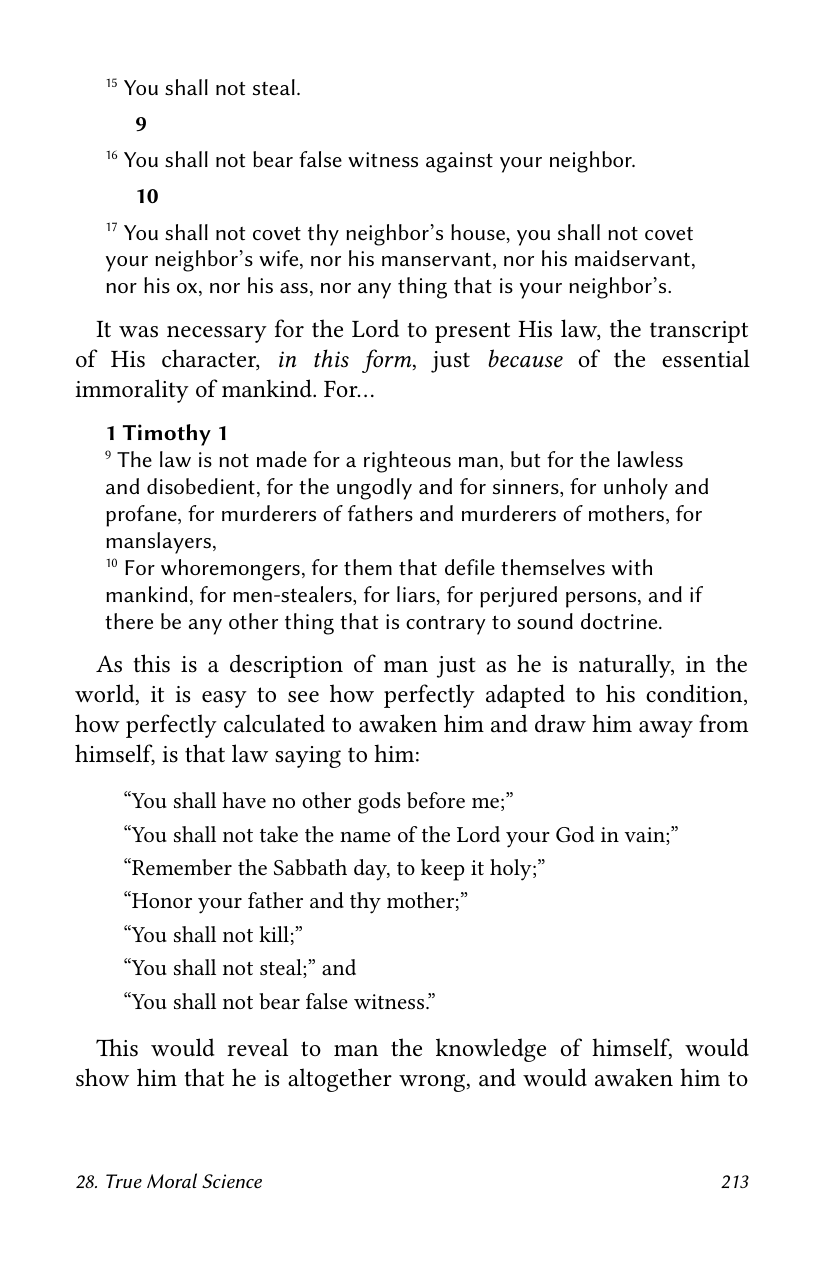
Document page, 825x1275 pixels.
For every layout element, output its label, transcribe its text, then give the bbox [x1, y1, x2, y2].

text “You shall not kill;” [105, 922, 720, 948]
text “You shall not steal;” and [105, 955, 720, 981]
text “You shall not bear false witness.” [105, 989, 720, 1015]
text 9 The law is not made for a righteous man, but for the lawless and disobedient, for the ungodly and for sinners, for unholy and profane, for murderers of fathers and murderers of mothers, for manslayers, [105, 447, 720, 554]
text This would reveal to man the knowledge of himself, would show him that he is altogether wrong, and would awaken him to [75, 1034, 750, 1092]
text 17 You shall not covet thy neighbor’s house, you shall not covet your neighbor’s wife, nor his manservant, nor his maidservant, nor his ox, nor his ass, nor any thing that is your neighbor’s. [105, 219, 720, 299]
text 15 You shall not steal. [105, 75, 720, 101]
text 1 Timothy 1 [105, 420, 750, 446]
text 16 You shall not bear false witness against your neighbor. [105, 147, 720, 173]
text 10 [135, 183, 750, 209]
text “Honor your father and thy mother;” [105, 888, 720, 914]
text “You shall not take the name of the Lord your God in vain;” [105, 821, 720, 848]
text 10 For whoremongers, for them that defile themselves with mankind, for men-stealers, for liars, for perjured persons, and if there be any other thing that is contrary to sound doctrine. [105, 555, 720, 635]
text “You shall have no other gods before me;” [105, 788, 720, 814]
text It was necessary for the Lord to present His law, the transcript of His character, in this form, just because of the essential immorality of mankind. For… [75, 315, 750, 403]
text As this is a description of man just as he is naturally, in the world, it is easy to see how perfectly adapted to his condition, how perfectly calculated to awaken him and draw him away from himself, is that law saying to him: [75, 650, 750, 769]
text 9 [135, 111, 750, 137]
text “Remember the Sabbath day, to keep it holy;” [105, 855, 720, 881]
